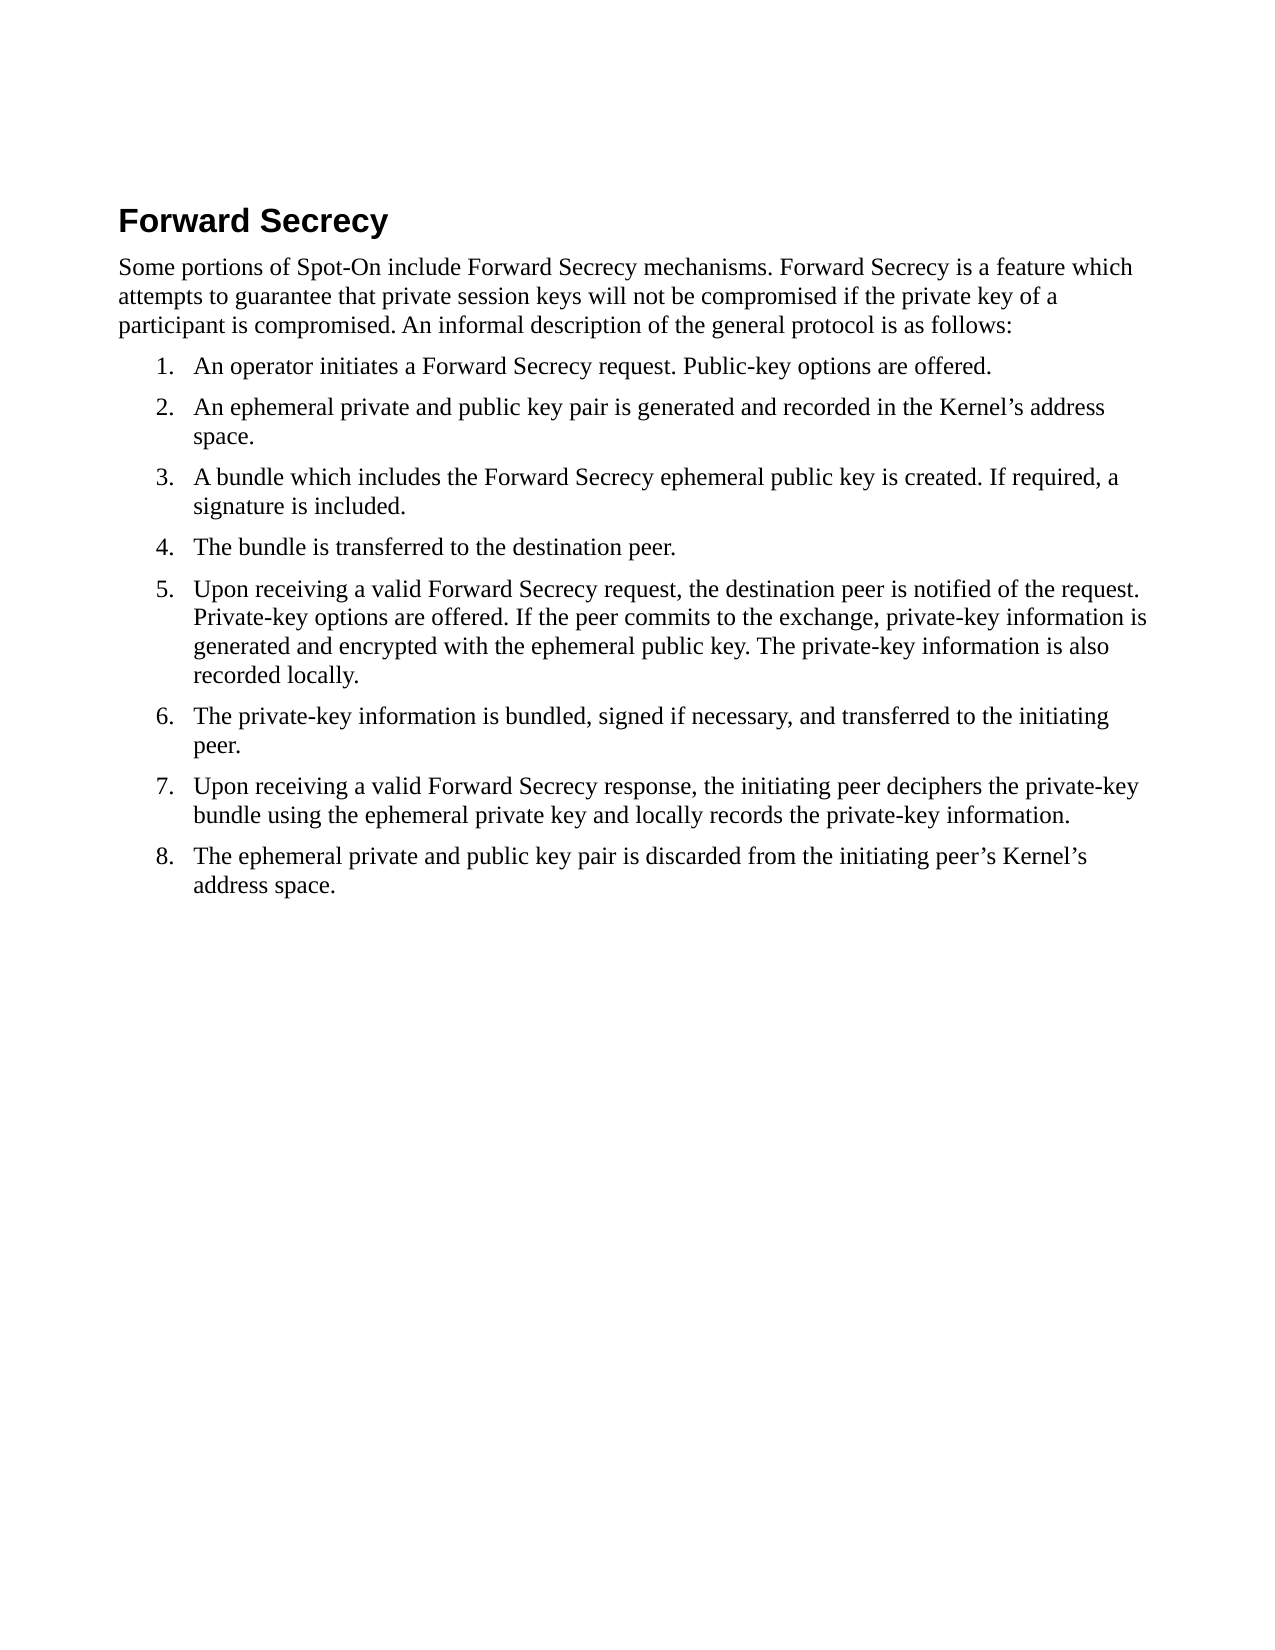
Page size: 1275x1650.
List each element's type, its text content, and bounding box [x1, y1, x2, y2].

text Some portions of Spot-On include Forward Secrecy mechanisms. Forward Secrecy is a feature which attempts to guarantee that private session keys will not be compromised if the private key of a participant is compromised. An informal description of the general protocol is as follows: [118, 252, 1157, 339]
list An operator initiates a Forward Secrecy request. Public-key options are offered. [156, 351, 1157, 380]
list A bundle which includes the Forward Secrecy ephemeral public key is created. If required, a signature is included. [156, 462, 1157, 520]
list An ephemeral private and public key pair is generated and recorded in the Kernel’s address space. [156, 392, 1157, 450]
list The ephemeral private and public key pair is discarded from the initiating peer’s Kernel’s address space. [156, 841, 1157, 899]
list The bundle is transferred to the destination peer. [156, 532, 1157, 561]
list Upon receiving a valid Forward Secrecy response, the initiating peer deciphers the private-key bundle using the ephemeral private key and locally records the private-key information. [156, 771, 1157, 829]
list Upon receiving a valid Forward Secrecy request, the destination peer is notified of the request. Private-key options are offered. If the peer commits to the exchange, private-key information is generated and encrypted with the ephemeral public key. The private-key information is also recorded locally. [156, 574, 1157, 689]
subtitle Forward Secrecy [118, 201, 1157, 240]
list The private-key information is bundled, signed if necessary, and transferred to the initiating peer. [156, 701, 1157, 759]
